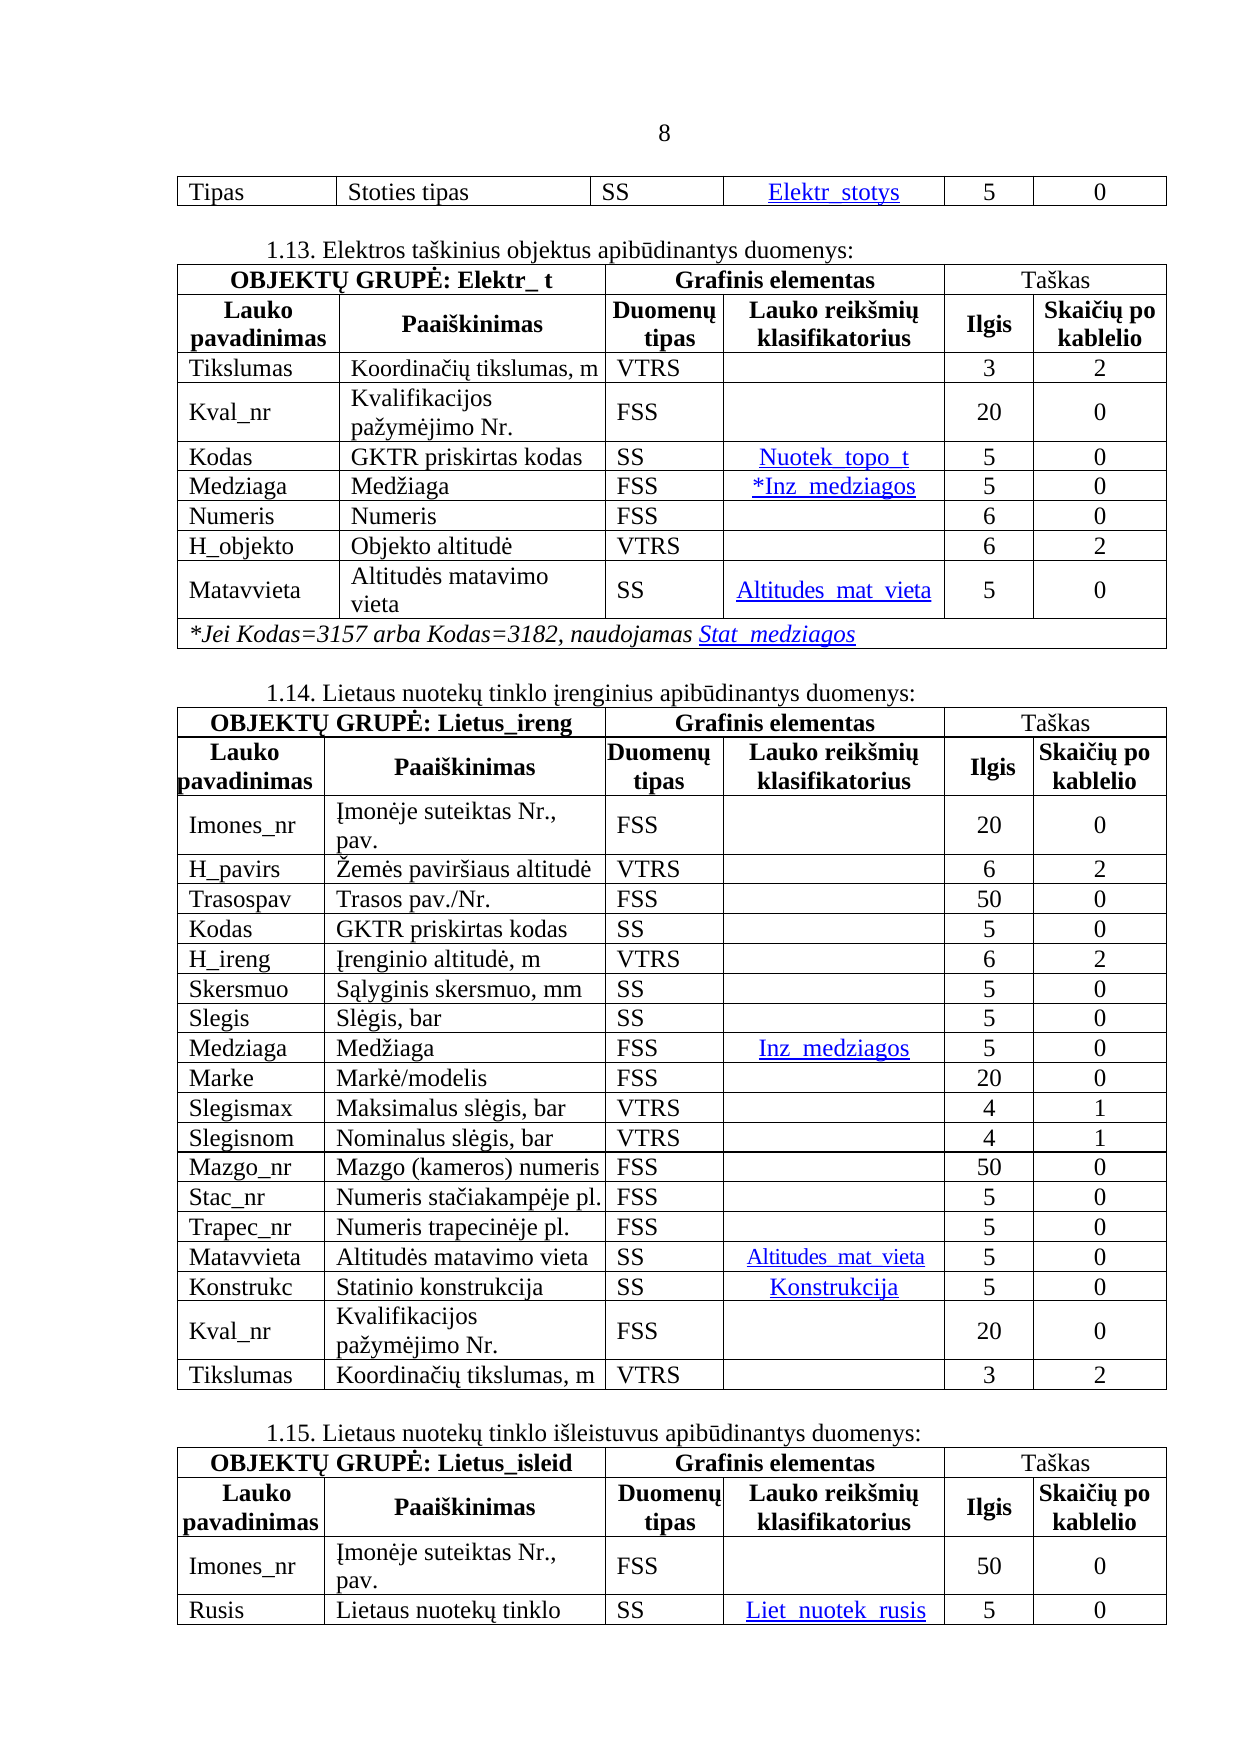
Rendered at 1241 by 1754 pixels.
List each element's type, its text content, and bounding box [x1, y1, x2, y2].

table_cell FSS [606, 1033, 723, 1062]
table_cell Ilgis [945, 295, 1033, 352]
table_cell Matavvieta [178, 561, 339, 618]
table_cell Slegisnom [178, 1123, 324, 1151]
table_cell Slėgis, bar [325, 1004, 605, 1032]
table_cell SS [606, 1242, 723, 1271]
table_cell Marke [178, 1063, 324, 1092]
table_header OBJEKTŲ GRUPĖ: Elektr_ t [178, 265, 605, 294]
table_cell SS [606, 1004, 723, 1032]
table_cell 5 [945, 442, 1033, 470]
table_cell SS [606, 974, 723, 1002]
table_cell 6 [945, 531, 1033, 560]
table_cell [724, 884, 944, 913]
table_cell 20 [945, 1301, 1033, 1359]
table_cell VTRS [606, 1360, 723, 1389]
table_cell [724, 1301, 944, 1359]
table_cell Įmonėje suteiktas Nr., pav. [325, 796, 605, 853]
table_cell 5 [945, 1272, 1033, 1300]
table_header Grafinis elementas [606, 708, 944, 736]
table_cell 20 [945, 383, 1033, 441]
table_cell Lietaus nuotekų tinklo [325, 1595, 605, 1624]
table_cell 5 [945, 1182, 1033, 1211]
table_cell SS [606, 561, 723, 618]
table_cell 2 [1034, 1360, 1166, 1389]
table_cell [724, 383, 944, 441]
table_cell 0 [1034, 177, 1166, 205]
table_cell 4 [945, 1093, 1033, 1122]
table_cell 5 [945, 1004, 1033, 1032]
table_cell FSS [606, 1063, 723, 1092]
table_cell [724, 1093, 944, 1122]
table_cell Kodas [178, 914, 324, 943]
table_cell Trapec_nr [178, 1212, 324, 1241]
table_cell Medžiaga [340, 471, 605, 500]
table_cell Medziaga [178, 1033, 324, 1062]
table_cell Skaičių po kablelio [1034, 738, 1166, 795]
table_cell 0 [1034, 796, 1166, 853]
table_cell Lauko pavadinimas [178, 1478, 324, 1536]
table_cell 2 [1034, 855, 1166, 883]
table_cell Lauko pavadinimas [178, 738, 324, 795]
table_cell Mazgo (kameros) numeris [325, 1153, 605, 1181]
table_cell 50 [945, 1153, 1033, 1181]
table_cell Nominalus slėgis, bar [325, 1123, 605, 1151]
table_cell 5 [945, 471, 1033, 500]
table_cell Medžiaga [325, 1033, 605, 1062]
table_cell Matavvieta [178, 1242, 324, 1271]
table_cell *Jei Kodas=3157 arba Kodas=3182, naudojamas Stat_medziagos [178, 619, 1166, 648]
table_header OBJEKTŲ GRUPĖ: Lietus_isleid [178, 1448, 605, 1477]
table_cell VTRS [606, 1093, 723, 1122]
table_cell FSS [606, 471, 723, 500]
table_cell SS [591, 177, 723, 205]
table_cell Numeris [178, 501, 339, 530]
table_cell Kodas [178, 442, 339, 470]
table_cell FSS [606, 884, 723, 913]
table_cell 20 [945, 1063, 1033, 1092]
table_cell Kval_nr [178, 1301, 324, 1359]
table_cell Skaičių po kablelio [1034, 1478, 1166, 1536]
table_cell 0 [1034, 1182, 1166, 1211]
table_header Taškas [945, 265, 1166, 294]
table_cell 0 [1034, 1272, 1166, 1300]
table_cell Nuotek_topo_t [724, 442, 944, 470]
table_cell FSS [606, 1182, 723, 1211]
table_cell VTRS [606, 531, 723, 560]
table_cell 2 [1034, 531, 1166, 560]
table_cell [724, 1537, 944, 1594]
table_cell Numeris trapecinėje pl. [325, 1212, 605, 1241]
table_cell Skersmuo [178, 974, 324, 1002]
table_cell 5 [945, 1242, 1033, 1271]
table_cell *Inz_medziagos [724, 471, 944, 500]
table_cell 1 [1034, 1123, 1166, 1151]
table_cell 0 [1034, 1537, 1166, 1594]
table_cell 0 [1034, 1212, 1166, 1241]
table_cell [724, 1123, 944, 1151]
table_cell 5 [945, 561, 1033, 618]
table_cell Altitudės matavimo vieta [340, 561, 605, 618]
text 1.13. Elektros taškinius objektus apibūdinantys duomenys: [177, 235, 1152, 264]
table_cell Numeris [340, 501, 605, 530]
table_cell 2 [1034, 353, 1166, 382]
table_cell Duomenų tipas [606, 295, 723, 352]
table_cell Altitudės matavimo vieta [325, 1242, 605, 1271]
table_cell Duomenų tipas [606, 1478, 723, 1536]
table_cell FSS [606, 1153, 723, 1181]
table_cell 0 [1034, 1301, 1166, 1359]
table_cell Elektr_stotys [724, 177, 944, 205]
table_cell GKTR priskirtas kodas [340, 442, 605, 470]
table_header Grafinis elementas [606, 1448, 944, 1477]
table_cell 0 [1034, 501, 1166, 530]
table_cell H_objekto [178, 531, 339, 560]
text 1.15. Lietaus nuotekų tinklo išleistuvus apibūdinantys duomenys: [177, 1418, 1152, 1447]
table_cell SS [606, 1595, 723, 1624]
table_cell Kvalifikacijos pažymėjimo Nr. [325, 1301, 605, 1359]
table_cell [724, 1360, 944, 1389]
table_cell 6 [945, 944, 1033, 973]
table_cell 3 [945, 1360, 1033, 1389]
table_cell 1 [1034, 1093, 1166, 1122]
table_cell 0 [1034, 1004, 1166, 1032]
table_cell [724, 974, 944, 1002]
table_cell VTRS [606, 353, 723, 382]
table_cell [724, 531, 944, 560]
table_cell Trasospav [178, 884, 324, 913]
table_cell [724, 501, 944, 530]
table_cell Koordinačių tikslumas, m [340, 353, 605, 382]
table_cell Žemės paviršiaus altitudė [325, 855, 605, 883]
table_cell Imones_nr [178, 1537, 324, 1594]
table_cell Slegis [178, 1004, 324, 1032]
table_cell Kval_nr [178, 383, 339, 441]
table_cell Lauko reikšmių klasifikatorius [724, 295, 944, 352]
table_cell Įmonėje suteiktas Nr., pav. [325, 1537, 605, 1594]
table_cell GKTR priskirtas kodas [325, 914, 605, 943]
table_cell Imones_nr [178, 796, 324, 853]
table_cell H_pavirs [178, 855, 324, 883]
table_cell Medziaga [178, 471, 339, 500]
table_cell 0 [1034, 914, 1166, 943]
table_cell Kvalifikacijos pažymėjimo Nr. [340, 383, 605, 441]
table_cell 0 [1034, 442, 1166, 470]
table_cell Tipas [178, 177, 336, 205]
table_cell [724, 796, 944, 853]
table_cell Trasos pav./Nr. [325, 884, 605, 913]
table_cell 5 [945, 177, 1033, 205]
table_cell SS [606, 1272, 723, 1300]
table_cell Mazgo_nr [178, 1153, 324, 1181]
table_cell FSS [606, 501, 723, 530]
table_cell Altitudes_mat_vieta [724, 1242, 944, 1271]
table_cell Numeris stačiakampėje pl. [325, 1182, 605, 1211]
table_cell FSS [606, 1537, 723, 1594]
table_cell SS [606, 914, 723, 943]
table_cell Konstrukc [178, 1272, 324, 1300]
table_cell Lauko reikšmių klasifikatorius [724, 1478, 944, 1536]
table_cell 0 [1034, 1595, 1166, 1624]
table_cell Rusis [178, 1595, 324, 1624]
table_cell Altitudes_mat_vieta [724, 561, 944, 618]
table_cell 0 [1034, 1063, 1166, 1092]
table_cell 5 [945, 1595, 1033, 1624]
table_cell Skaičių po kablelio [1034, 295, 1166, 352]
table_cell VTRS [606, 855, 723, 883]
table_cell Liet_nuotek_rusis [724, 1595, 944, 1624]
table_cell Sąlyginis skersmuo, mm [325, 974, 605, 1002]
table_header Taškas [945, 708, 1166, 736]
table_cell 5 [945, 974, 1033, 1002]
table_cell Stac_nr [178, 1182, 324, 1211]
table_cell [724, 1063, 944, 1092]
table_cell Maksimalus slėgis, bar [325, 1093, 605, 1122]
table_cell 0 [1034, 1242, 1166, 1271]
table_cell FSS [606, 1301, 723, 1359]
table_header OBJEKTŲ GRUPĖ: Lietus_ireng [178, 708, 605, 736]
table_cell [724, 353, 944, 382]
table_cell 0 [1034, 471, 1166, 500]
table_cell [724, 855, 944, 883]
table_cell 0 [1034, 1033, 1166, 1062]
table_cell Slegismax [178, 1093, 324, 1122]
table_cell Koordinačių tikslumas, m [325, 1360, 605, 1389]
table_header Taškas [945, 1448, 1166, 1477]
table_cell H_ireng [178, 944, 324, 973]
table_cell 5 [945, 1212, 1033, 1241]
table_cell Ilgis [945, 1478, 1033, 1536]
table_cell Markė/modelis [325, 1063, 605, 1092]
table_cell 6 [945, 855, 1033, 883]
table_header Grafinis elementas [606, 265, 944, 294]
table_cell Statinio konstrukcija [325, 1272, 605, 1300]
table_cell 0 [1034, 1153, 1166, 1181]
table_cell 0 [1034, 974, 1166, 1002]
table_cell 5 [945, 914, 1033, 943]
table_cell [724, 1182, 944, 1211]
table_cell Tikslumas [178, 353, 339, 382]
table_cell Paaiškinimas [325, 738, 605, 795]
table_cell Ilgis [945, 738, 1033, 795]
table_cell Lauko reikšmių klasifikatorius [724, 738, 944, 795]
table_cell [724, 914, 944, 943]
table_cell FSS [606, 1212, 723, 1241]
table_cell VTRS [606, 944, 723, 973]
table_cell Tikslumas [178, 1360, 324, 1389]
table_cell Lauko pavadinimas [178, 295, 339, 352]
table_cell 6 [945, 501, 1033, 530]
table_cell Inz_medziagos [724, 1033, 944, 1062]
table_cell 0 [1034, 561, 1166, 618]
table_cell SS [606, 442, 723, 470]
table_cell 0 [1034, 383, 1166, 441]
table_cell 0 [1034, 884, 1166, 913]
table_cell FSS [606, 383, 723, 441]
table_cell [724, 944, 944, 973]
table_cell 4 [945, 1123, 1033, 1151]
table_cell Konstrukcija [724, 1272, 944, 1300]
table_cell 5 [945, 1033, 1033, 1062]
table_cell Paaiškinimas [325, 1478, 605, 1536]
table_cell [724, 1153, 944, 1181]
table_cell 3 [945, 353, 1033, 382]
table_cell Objekto altitudė [340, 531, 605, 560]
table_cell Paaiškinimas [340, 295, 605, 352]
table_cell Įrenginio altitudė, m [325, 944, 605, 973]
table_cell [724, 1004, 944, 1032]
table_cell [724, 1212, 944, 1241]
table_cell 50 [945, 884, 1033, 913]
text 1.14. Lietaus nuotekų tinklo įrenginius apibūdinantys duomenys: [177, 678, 1152, 707]
table_cell VTRS [606, 1123, 723, 1151]
table_cell 50 [945, 1537, 1033, 1594]
table_cell 2 [1034, 944, 1166, 973]
table_cell Stoties tipas [337, 177, 590, 205]
table_cell 20 [945, 796, 1033, 853]
table_cell Duomenų tipas [606, 738, 723, 795]
table_cell FSS [606, 796, 723, 853]
